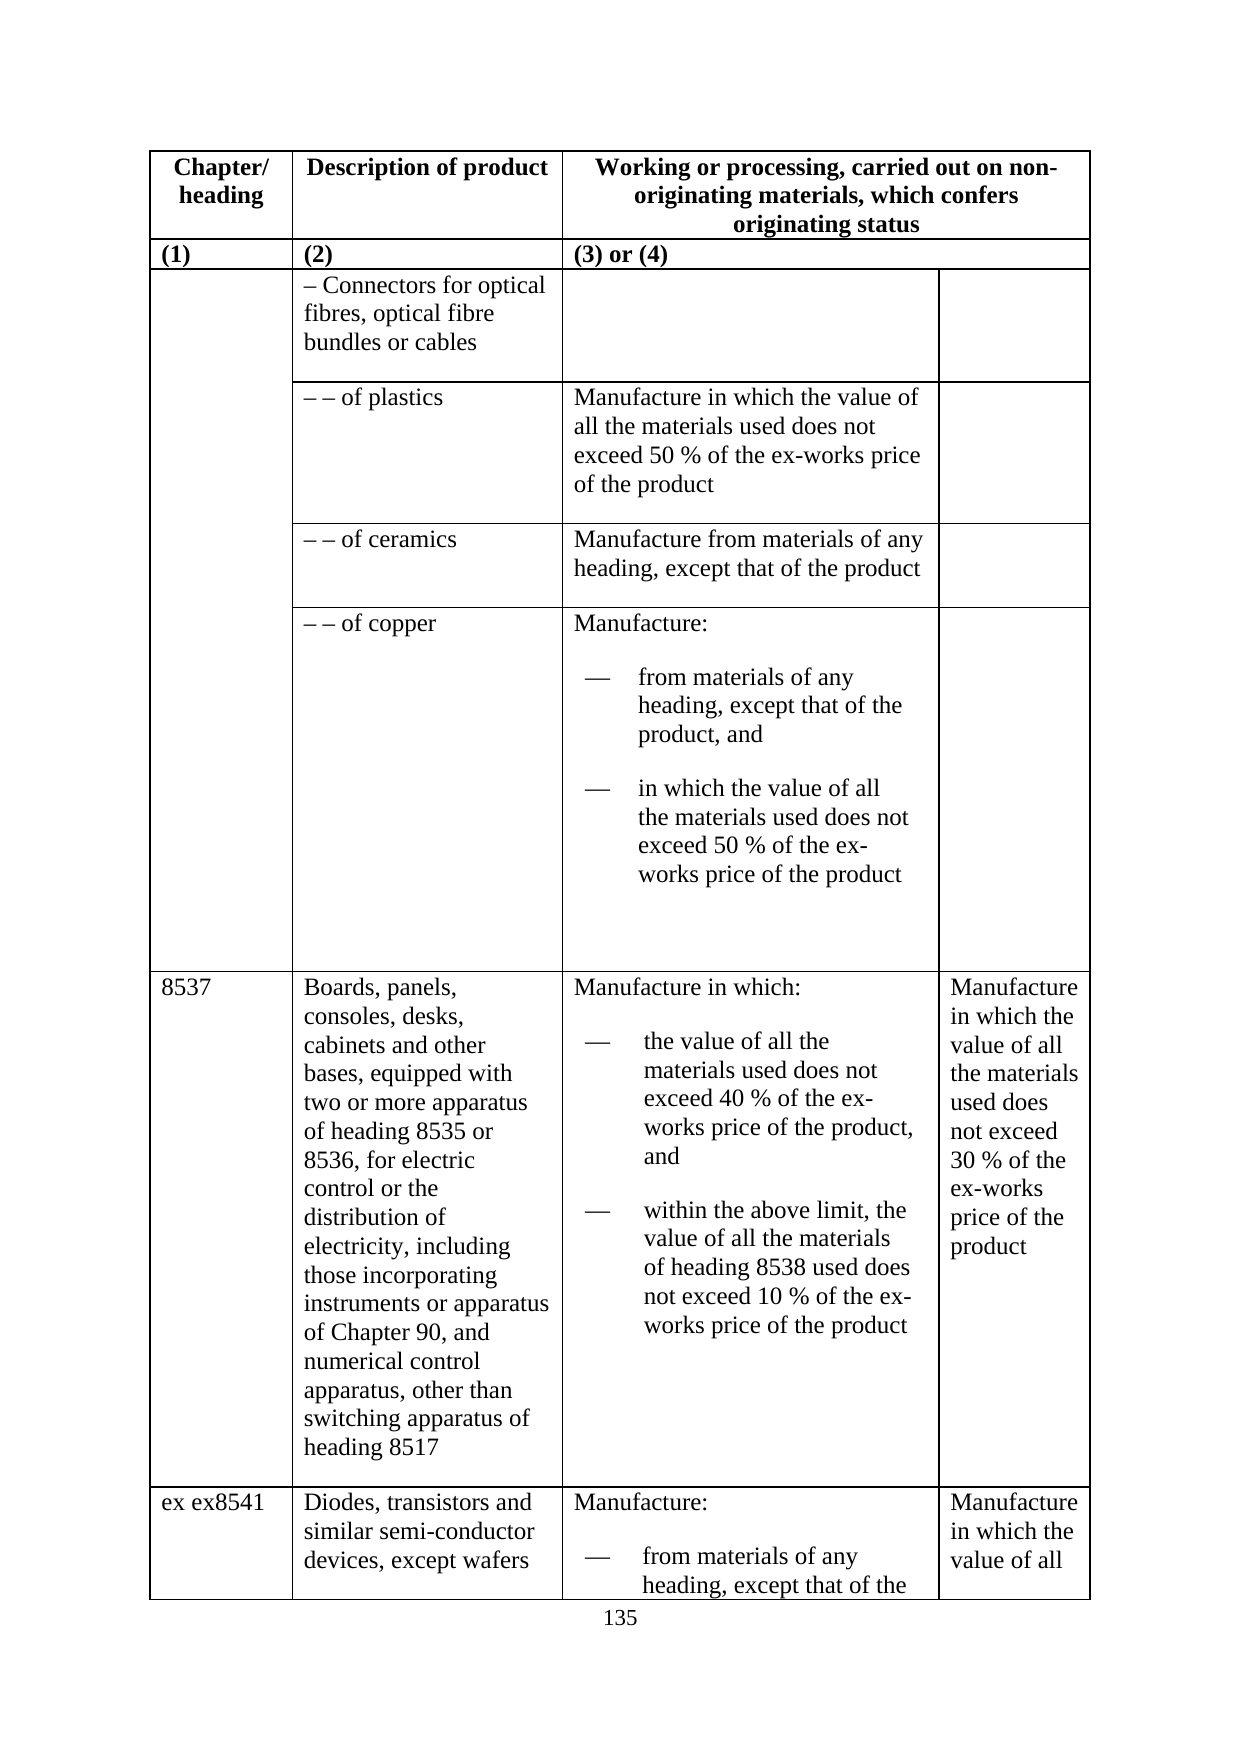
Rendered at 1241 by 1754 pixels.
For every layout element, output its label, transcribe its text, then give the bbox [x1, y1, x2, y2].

table_header — [574, 1541, 631, 1599]
table_cell Manufacture in which: [563, 972, 938, 1486]
table_cell within the above limit, the value of all the materials of heading 8538 used does not exceed 10 % of the ex-works price of the product [632, 1195, 928, 1363]
table_header Working or processing, carried out on non-originating materials, which confers originating status [563, 152, 1089, 238]
table_cell – – of ceramics [293, 524, 562, 607]
table_header — [574, 662, 627, 773]
table_cell Manufacture: [563, 1488, 938, 1599]
table_cell [151, 381, 292, 522]
table_cell [151, 607, 292, 971]
table_cell [151, 270, 292, 381]
table_cell Manufacture in which the value of all the materials used does not exceed 50 % of the ex-works price of the product [563, 383, 938, 522]
table_cell [940, 270, 1089, 381]
table_cell in which the value of all the materials used does not exceed 50 % of the ex-works price of the product [627, 773, 928, 913]
table_header — [574, 1026, 632, 1195]
table_cell Diodes, transistors and similar semi-conductor devices, except wafers [293, 1488, 562, 1599]
table_cell (2) [293, 240, 562, 268]
table_cell – – of copper [293, 608, 562, 971]
table_cell [940, 608, 1089, 971]
table_cell Manufacture in which the value of all the materials used does not exceed 30 % of the ex-works price of the product [940, 972, 1089, 1486]
table_header from materials of any heading, except that of the [631, 1541, 928, 1599]
table_cell Manufacture in which the value of all [940, 1488, 1089, 1599]
table_header Chapter/ heading [151, 152, 292, 238]
table_cell [563, 270, 938, 381]
table_cell (3) or (4) [563, 240, 1089, 268]
table_cell [940, 524, 1089, 607]
table_cell – Connectors for optical fibres, optical fibre bundles or cables [293, 270, 562, 381]
table_cell 8537 [151, 972, 292, 1486]
table_cell (1) [151, 240, 292, 268]
table_cell Boards, panels, consoles, desks, cabinets and other bases, equipped with two or more apparatus of heading 8535 or 8536, for electric control or the distribution of electricity, including those incorporating instruments or apparatus of Chapter 90, and numerical control apparatus, other than switching apparatus of heading 8517 [293, 972, 562, 1486]
table_cell — [574, 1195, 632, 1363]
table_header from materials of any heading, except that of the product, and [627, 662, 928, 773]
table_cell – – of plastics [293, 383, 562, 522]
table_header the value of all the materials used does not exceed 40 % of the ex-works price of the product, and [632, 1026, 928, 1195]
table_cell Manufacture: [563, 608, 938, 971]
table_cell Manufacture from materials of any heading, except that of the product [563, 524, 938, 607]
table_header Description of product [293, 152, 562, 238]
table_cell [940, 383, 1089, 522]
table_cell — [574, 773, 627, 913]
table_cell [151, 523, 292, 607]
table_cell ex ex8541 [151, 1488, 292, 1599]
